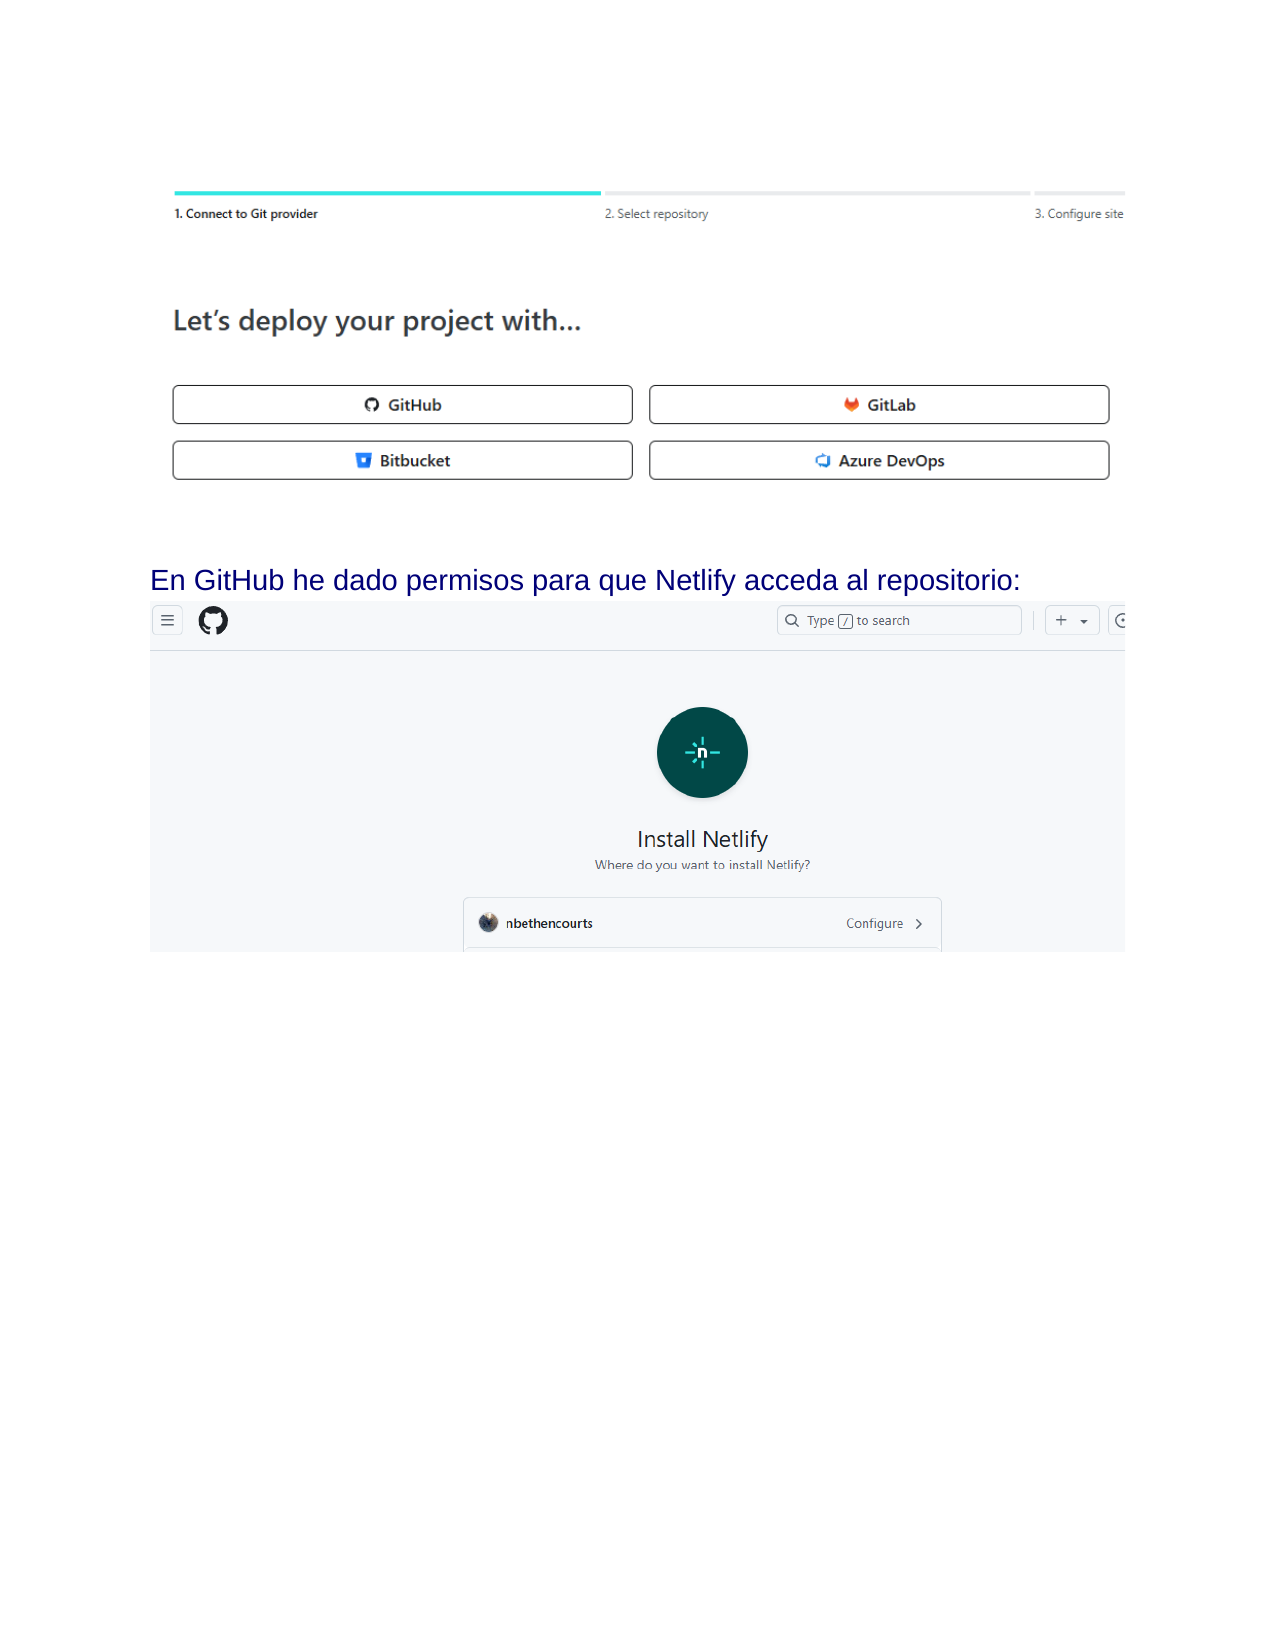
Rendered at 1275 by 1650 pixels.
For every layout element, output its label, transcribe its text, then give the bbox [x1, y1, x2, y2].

picture [150, 601, 1125, 952]
text En GitHub he dado permisos para que Netlify acceda al repositorio: [150, 563, 1125, 597]
picture [150, 150, 1125, 521]
